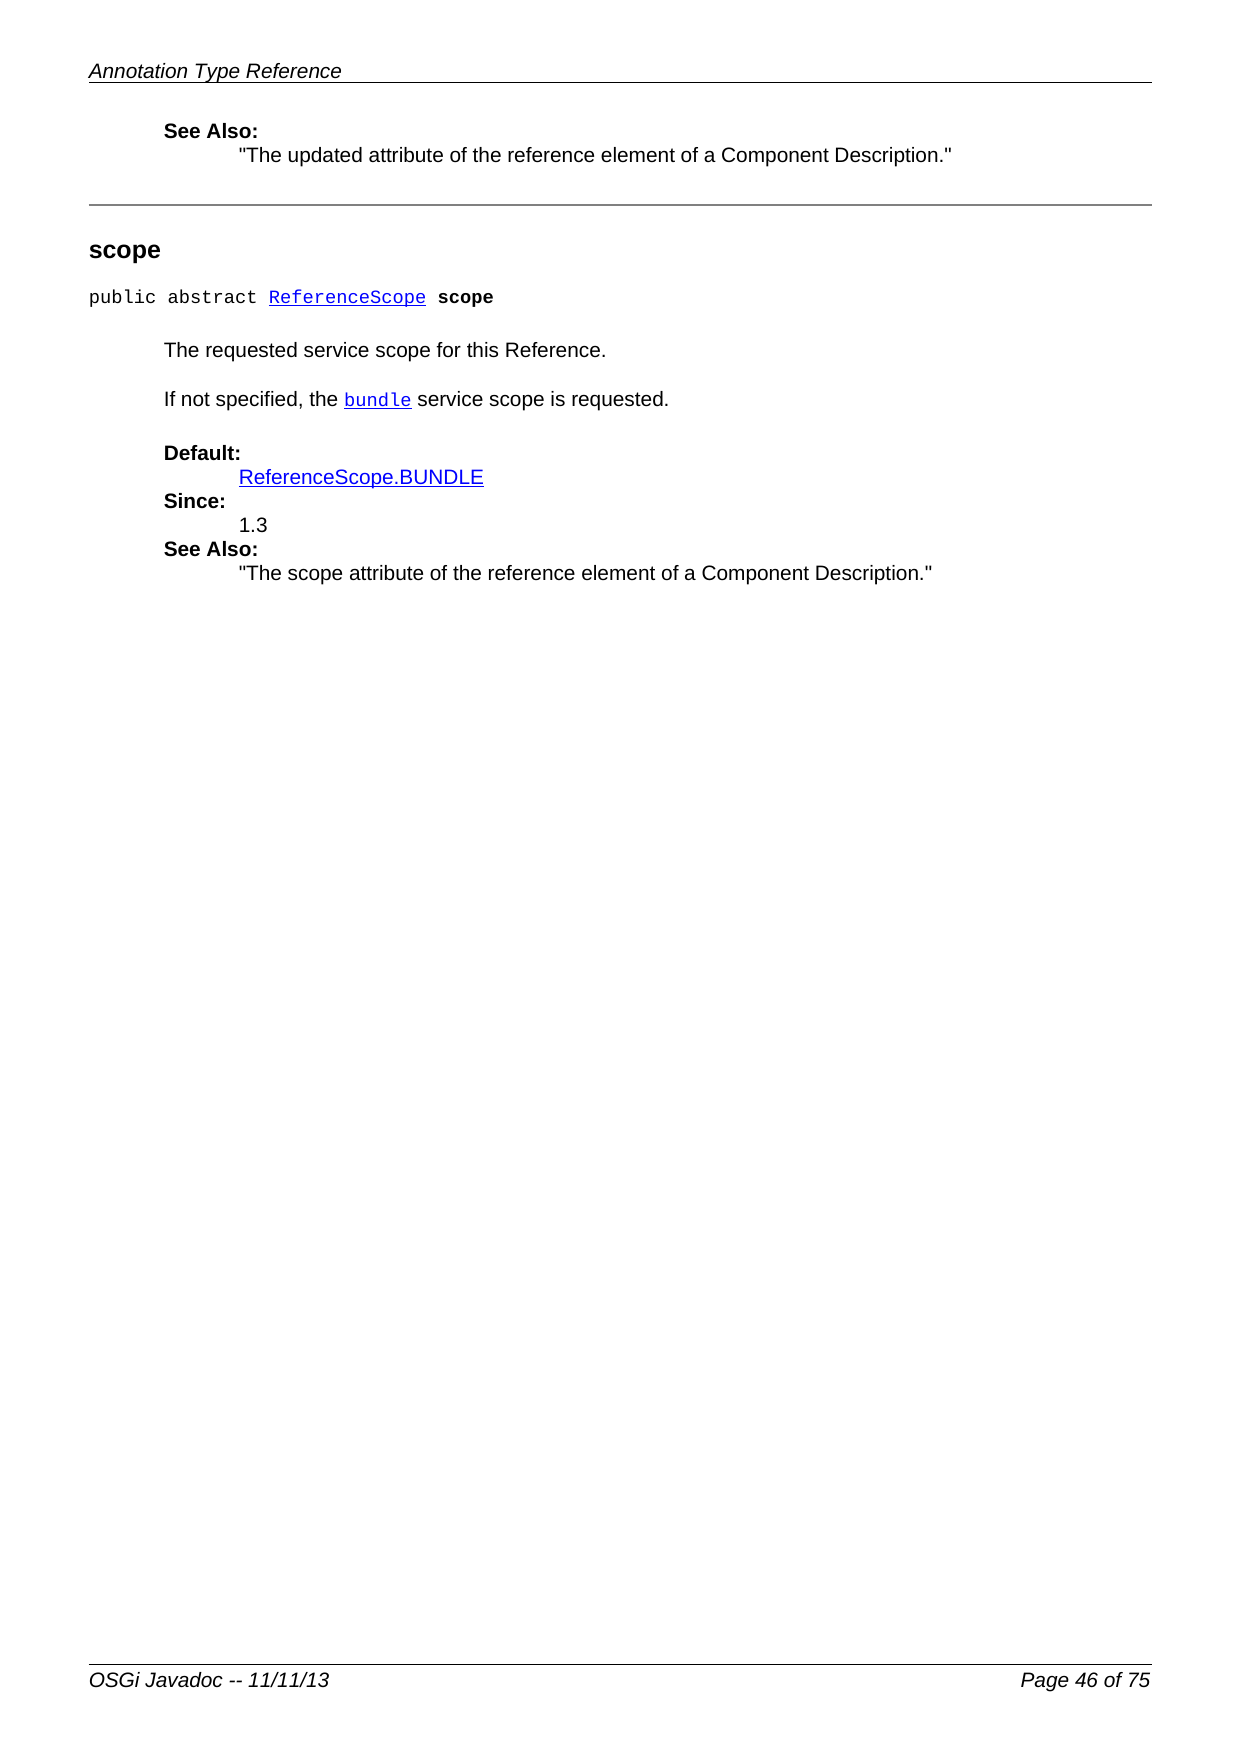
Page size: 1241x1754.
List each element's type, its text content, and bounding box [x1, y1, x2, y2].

text "The updated attribute of the reference element of a Component Description." [238, 142, 1152, 166]
text Since: [163, 489, 1152, 513]
text public abstract ReferenceScope scope [88, 287, 1152, 309]
subtitle scope [88, 234, 1152, 263]
text ReferenceScope.BUNDLE [238, 465, 1152, 489]
text "The scope attribute of the reference element of a Component Description." [238, 561, 1152, 585]
text See Also: [163, 537, 1152, 561]
text If not specified, the bundle service scope is requested. [163, 387, 1152, 412]
text Default: [163, 441, 1152, 465]
text 1.3 [238, 513, 1152, 537]
text See Also: [163, 118, 1152, 142]
text The requested service scope for this Reference. [163, 338, 1152, 362]
